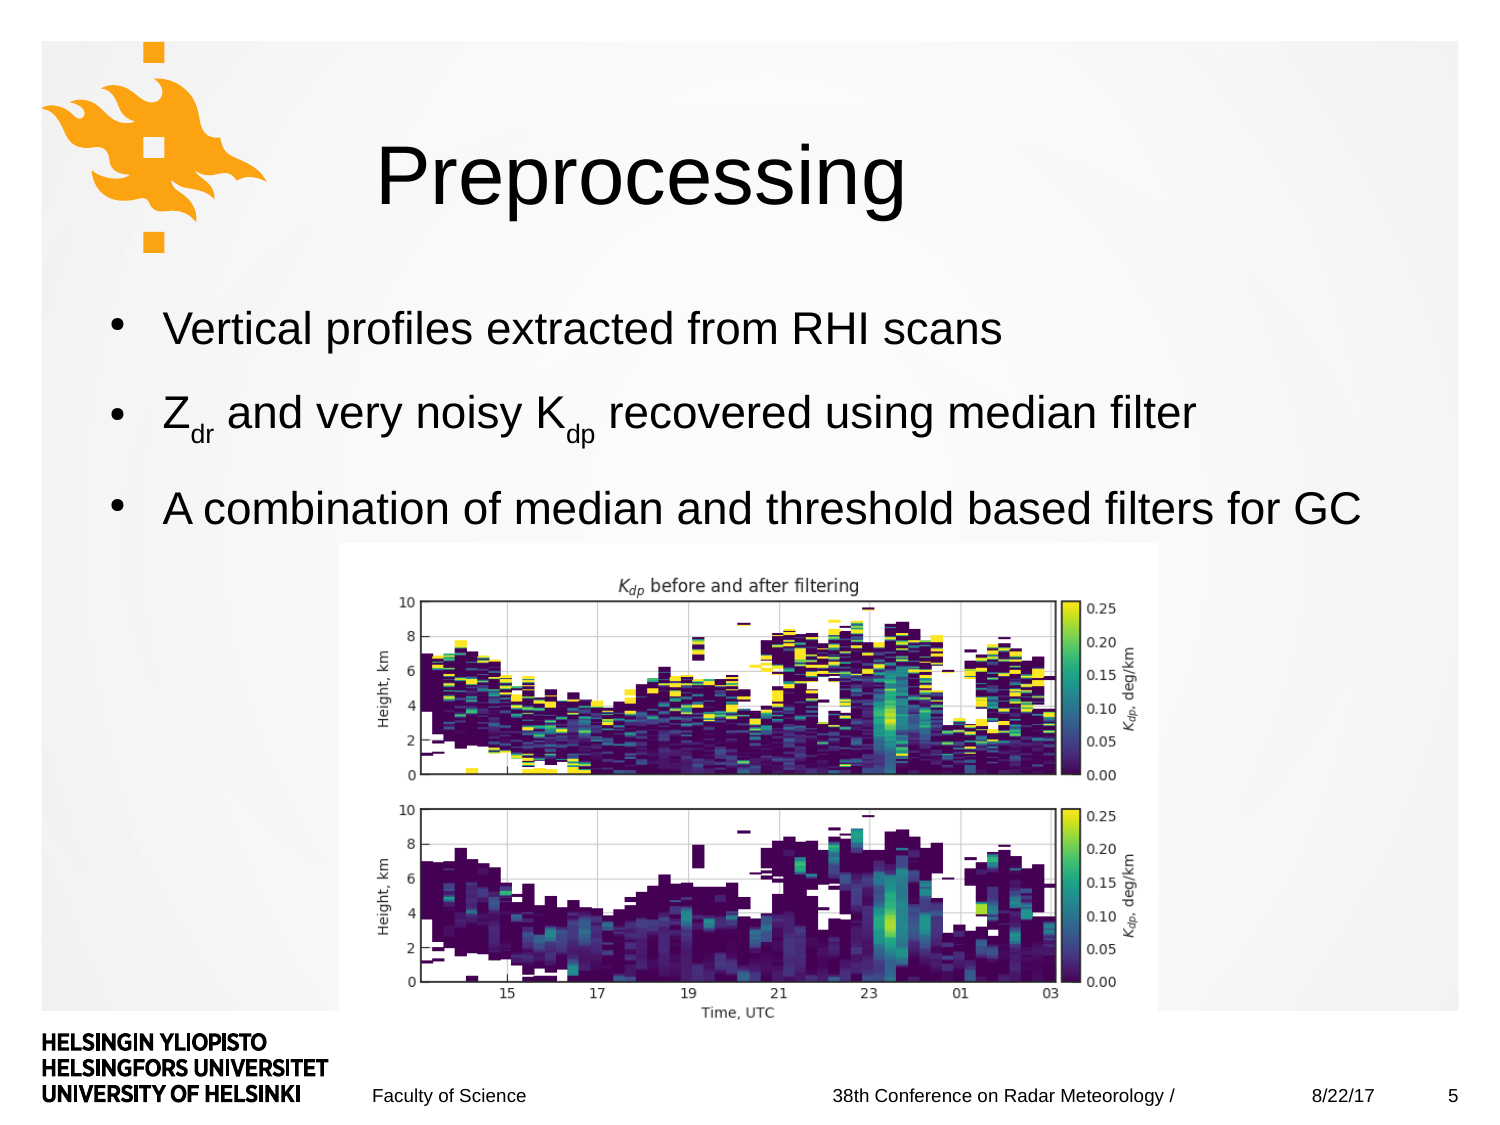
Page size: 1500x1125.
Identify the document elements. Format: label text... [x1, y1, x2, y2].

picture [144, 137, 164, 158]
list Vertical profiles extracted from RHI scans Zdr and very noisy Kdp recovered using median filter A combination of median and threshold based filters for GC [76, 290, 1453, 929]
picture [41, 41, 1459, 1075]
title Preprocessing [360, 113, 1447, 290]
